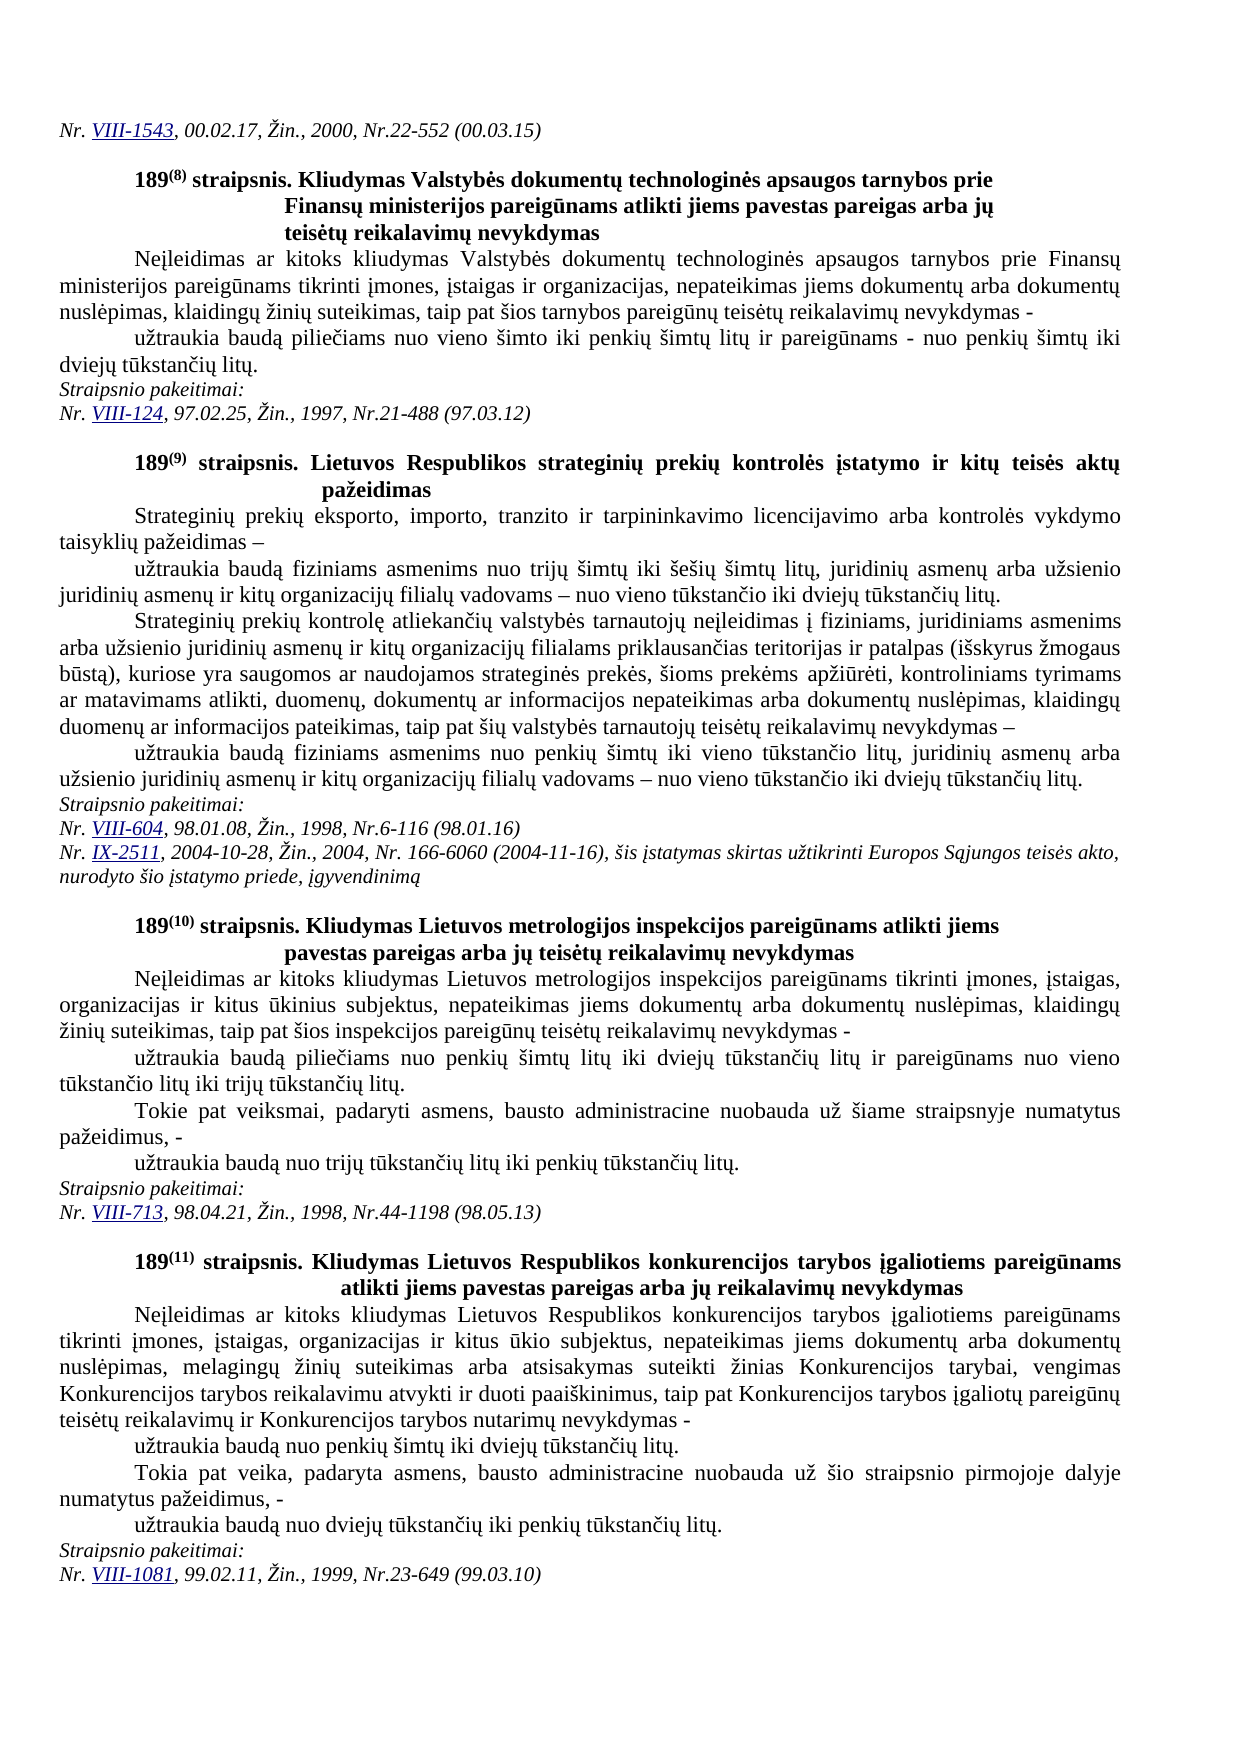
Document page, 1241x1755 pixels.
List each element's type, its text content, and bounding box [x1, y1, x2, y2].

text Strateginių prekių eksporto, importo, tranzito ir tarpininkavimo licencijavimo arba kontrolės vykdymo taisyklių pažeidimas – [59, 502, 1122, 555]
text užtraukia baudą fiziniams asmenims nuo trijų šimtų iki šešių šimtų litų, juridinių asmenų arba užsienio juridinių asmenų ir kitų organizacijų filialų vadovams – nuo vieno tūkstančio iki dviejų tūkstančių litų. [59, 555, 1122, 607]
text Nr. VIII-713, 98.04.21, Žin., 1998, Nr.44-1198 (98.05.13) [59, 1200, 1122, 1224]
text užtraukia baudą nuo trijų tūkstančių litų iki penkių tūkstančių litų. [59, 1149, 1122, 1176]
text užtraukia baudą nuo dviejų tūkstančių iki penkių tūkstančių litų. [59, 1511, 1122, 1538]
text Straipsnio pakeitimai: [59, 792, 1122, 816]
text Straipsnio pakeitimai: [59, 377, 1122, 401]
text Neįleidimas ar kitoks kliudymas Valstybės dokumentų technologinės apsaugos tarnybos prie Finansų ministerijos pareigūnams tikrinti įmones, įstaigas ir organizacijas, nepateikimas jiems dokumentų arba dokumentų nuslėpimas, klaidingų žinių suteikimas, taip pat šios tarnybos pareigūnų teisėtų reikalavimų nevykdymas - [59, 245, 1122, 324]
text Strateginių prekių kontrolę atliekančių valstybės tarnautojų neįleidimas į fiziniams, juridiniams asmenims arba užsienio juridinių asmenų ir kitų organizacijų filialams priklausančias teritorijas ir patalpas (išskyrus žmogaus būstą), kuriose yra saugomos ar naudojamos strateginės prekės, šioms prekėms apžiūrėti, kontroliniams tyrimams ar matavimams atlikti, duomenų, dokumentų ar informacijos nepateikimas arba dokumentų nuslėpimas, klaidingų duomenų ar informacijos pateikimas, taip pat šių valstybės tarnautojų teisėtų reikalavimų nevykdymas – [59, 607, 1122, 739]
text Nr. VIII-1543, 00.02.17, Žin., 2000, Nr.22-552 (00.03.15) [59, 118, 1122, 142]
text 189(11) straipsnis. Kliudymas Lietuvos Respublikos konkurencijos tarybos įgaliotiems pareigūnams atlikti jiems pavestas pareigas arba jų reikalavimų nevykdymas [134, 1248, 1122, 1301]
text užtraukia baudą piliečiams nuo vieno šimto iki penkių šimtų litų ir pareigūnams - nuo penkių šimtų iki dviejų tūkstančių litų. [59, 324, 1122, 377]
text Neįleidimas ar kitoks kliudymas Lietuvos metrologijos inspekcijos pareigūnams tikrinti įmones, įstaigas, organizacijas ir kitus ūkinius subjektus, nepateikimas jiems dokumentų arba dokumentų nuslėpimas, klaidingų žinių suteikimas, taip pat šios inspekcijos pareigūnų teisėtų reikalavimų nevykdymas - [59, 965, 1122, 1044]
text 189(9) straipsnis. Lietuvos Respublikos strateginių prekių kontrolės įstatymo ir kitų teisės aktų pažeidimas [134, 449, 1122, 502]
text pavestas pareigas arba jų teisėtų reikalavimų nevykdymas [209, 938, 1122, 965]
text Tokie pat veiksmai, padaryti asmens, bausto administracine nuobauda už šiame straipsnyje numatytus pažeidimus, - [59, 1097, 1122, 1149]
text užtraukia baudą fiziniams asmenims nuo penkių šimtų iki vieno tūkstančio litų, juridinių asmenų arba užsienio juridinių asmenų ir kitų organizacijų filialų vadovams – nuo vieno tūkstančio iki dviejų tūkstančių litų. [59, 739, 1122, 792]
text Straipsnio pakeitimai: [59, 1538, 1122, 1562]
text užtraukia baudą nuo penkių šimtų iki dviejų tūkstančių litų. [59, 1432, 1122, 1459]
text Nr. VIII-604, 98.01.08, Žin., 1998, Nr.6-116 (98.01.16) [59, 816, 1122, 840]
text Finansų ministerijos pareigūnams atlikti jiems pavestas pareigas arba jų [284, 193, 1122, 219]
text 189(8) straipsnis. Kliudymas Valstybės dokumentų technologinės apsaugos tarnybos prie [59, 166, 1122, 193]
text Nr. VIII-1081, 99.02.11, Žin., 1999, Nr.23-649 (99.03.10) [59, 1562, 1122, 1586]
text Nr. VIII-124, 97.02.25, Žin., 1997, Nr.21-488 (97.03.12) [59, 401, 1122, 425]
text 189(10) straipsnis. Kliudymas Lietuvos metrologijos inspekcijos pareigūnams atlikti jiems [59, 912, 1122, 938]
text Nr. IX-2511, 2004-10-28, Žin., 2004, Nr. 166-6060 (2004-11-16), šis įstatymas skirtas užtikrinti Europos Sąjungos teisės akto, nurodyto šio įstatymo priede, įgyvendinimą [59, 840, 1122, 888]
text Tokia pat veika, padaryta asmens, bausto administracine nuobauda už šio straipsnio pirmojoje dalyje numatytus pažeidimus, - [59, 1459, 1122, 1511]
text Neįleidimas ar kitoks kliudymas Lietuvos Respublikos konkurencijos tarybos įgaliotiems pareigūnams tikrinti įmones, įstaigas, organizacijas ir kitus ūkio subjektus, nepateikimas jiems dokumentų arba dokumentų nuslėpimas, melagingų žinių suteikimas arba atsisakymas suteikti žinias Konkurencijos tarybai, vengimas Konkurencijos tarybos reikalavimu atvykti ir duoti paaiškinimus, taip pat Konkurencijos tarybos įgaliotų pareigūnų teisėtų reikalavimų ir Konkurencijos tarybos nutarimų nevykdymas - [59, 1301, 1122, 1432]
text Straipsnio pakeitimai: [59, 1176, 1122, 1200]
text užtraukia baudą piliečiams nuo penkių šimtų litų iki dviejų tūkstančių litų ir pareigūnams nuo vieno tūkstančio litų iki trijų tūkstančių litų. [59, 1044, 1122, 1097]
text teisėtų reikalavimų nevykdymas [284, 219, 1122, 245]
